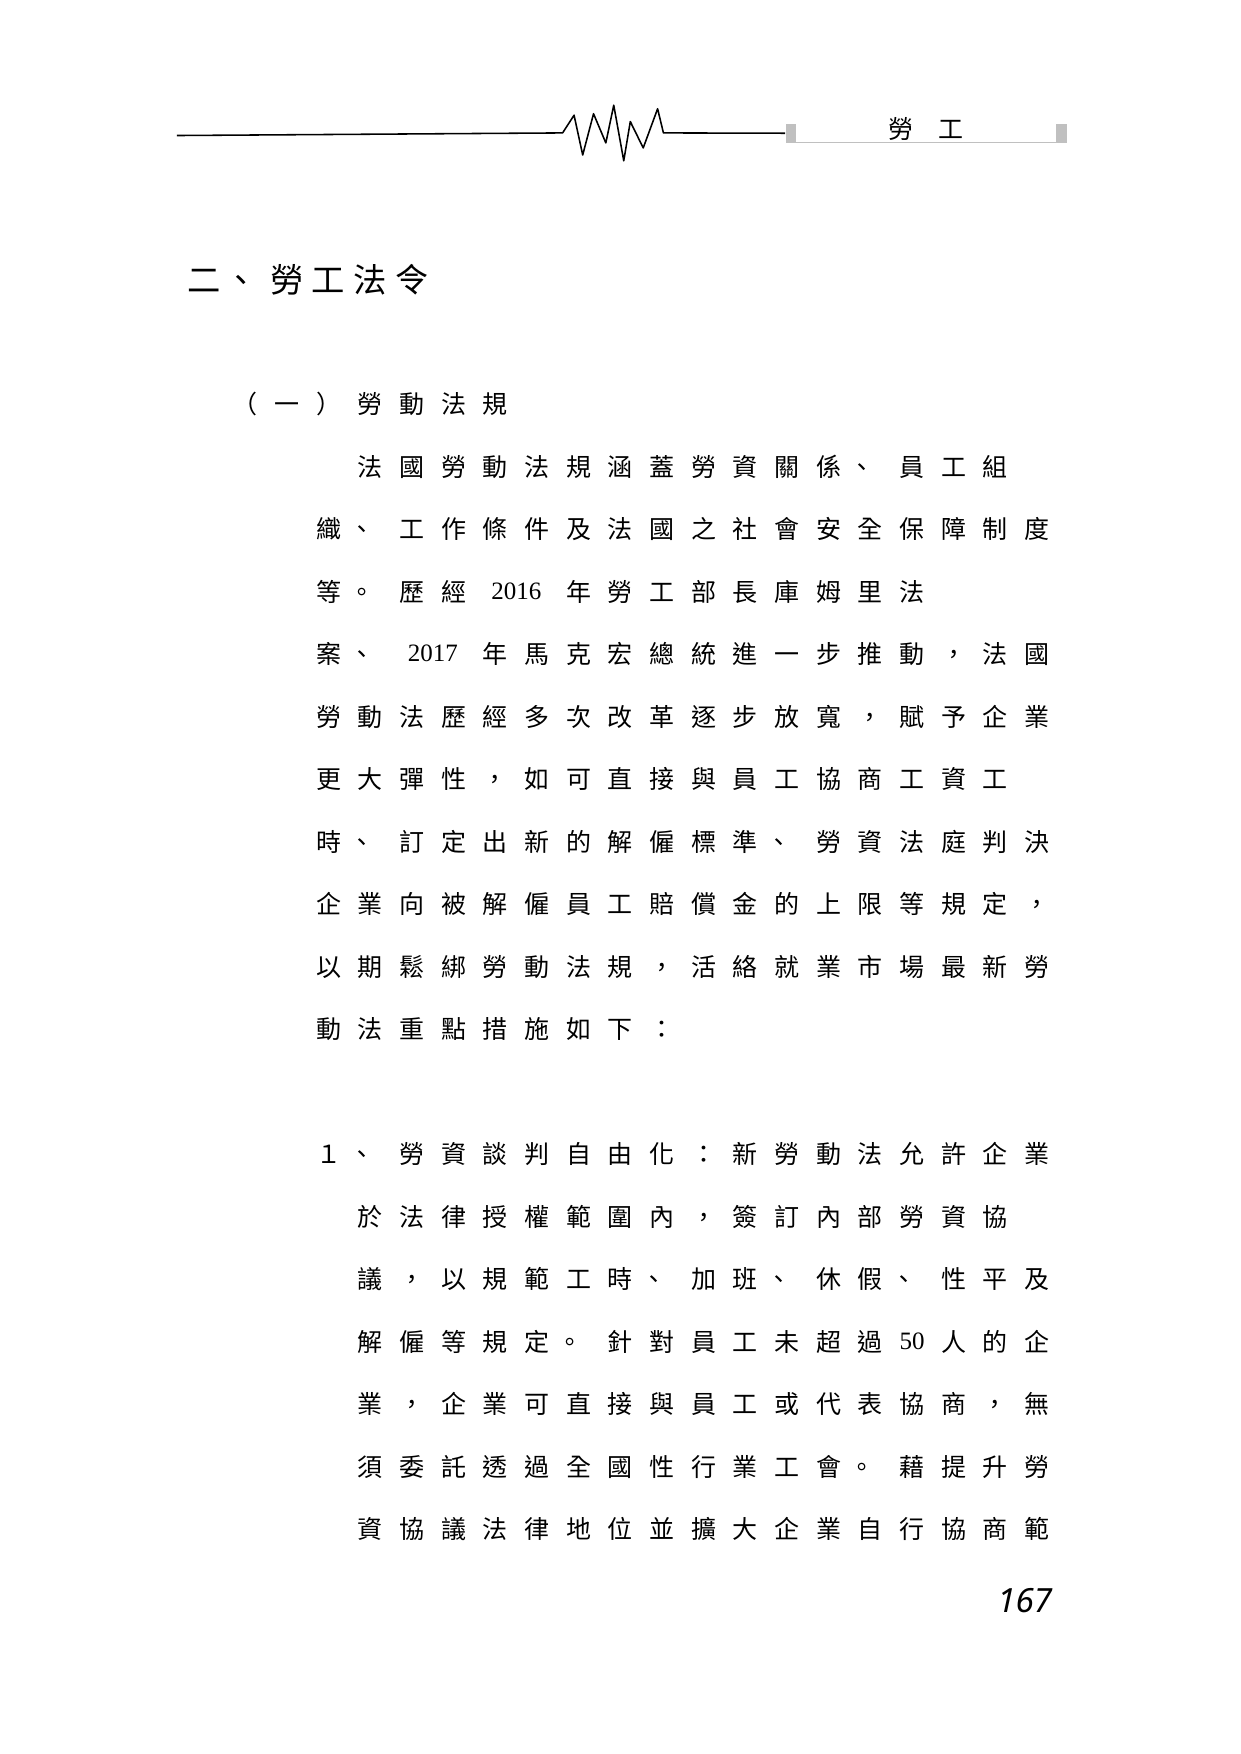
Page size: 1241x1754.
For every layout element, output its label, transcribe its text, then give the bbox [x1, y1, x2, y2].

text １、勞資談判自由化：新勞動法允許企業於法律授權範圍內，簽訂內部勞資協議，以規範工時、加班、休假、性平及解僱等規定。針對員工未超過50人的企業，企業可直接與員工或代表協商，無須委託透過全國性行業工會。藉提升勞資協議法律地位並擴大企業自行協商範 [281, 1111, 1058, 1549]
text （一）勞動法規 [207, 361, 1058, 424]
text 二、勞工法令 [183, 236, 1058, 299]
text 法國勞動法規涵蓋勞資關係、員工組織、工作條件及法國之社會安全保障制度等。歷經2016年勞工部長庫姆里法案、2017年馬克宏總統進一步推動，法國勞動法歷經多次改革逐步放寬，賦予企業更大彈性，如可直接與員工協商工資工時、訂定出新的解僱標準、勞資法庭判決企業向被解僱員工賠償金的上限等規定，以期鬆綁勞動法規，活絡就業市場最新勞動法重點措施如下： [281, 424, 1058, 1049]
